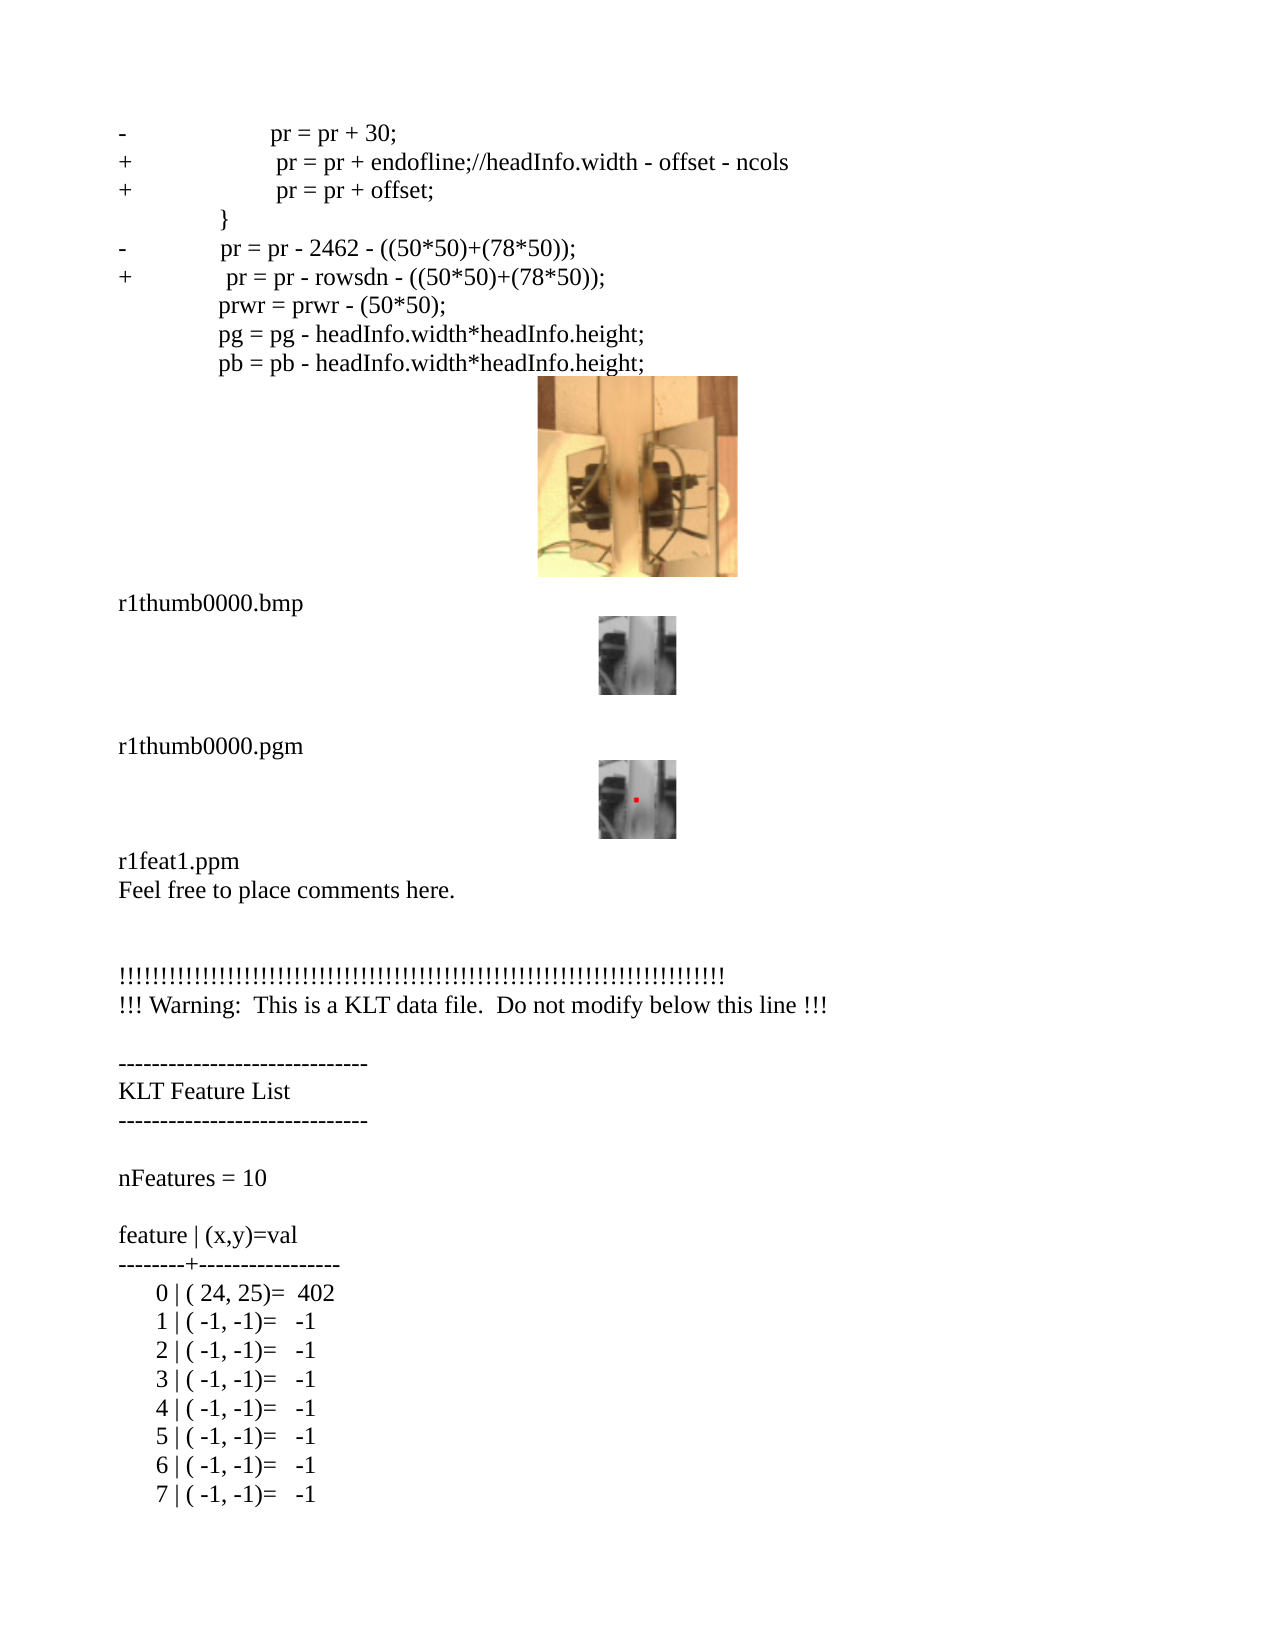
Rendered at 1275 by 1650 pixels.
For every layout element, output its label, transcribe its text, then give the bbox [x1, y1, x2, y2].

text - pr = pr + 30; [118, 118, 1157, 147]
picture [598, 616, 677, 695]
text --------+----------------- [118, 1249, 1157, 1278]
text 0 | ( 24, 25)= 402 [118, 1278, 1157, 1306]
text 5 | ( -1, -1)= -1 [118, 1421, 1157, 1450]
text 7 | ( -1, -1)= -1 [118, 1479, 1157, 1508]
text !!! Warning: This is a KLT data file. Do not modify below this line !!! [118, 990, 1157, 1019]
text ------------------------------ [118, 1105, 1157, 1134]
text feature | (x,y)=val [118, 1220, 1157, 1249]
text !!!!!!!!!!!!!!!!!!!!!!!!!!!!!!!!!!!!!!!!!!!!!!!!!!!!!!!!!!!!!!!!!!!!!!!!! [118, 961, 1157, 990]
text r1thumb0000.bmp [118, 588, 1157, 616]
text 6 | ( -1, -1)= -1 [118, 1450, 1157, 1479]
text prwr = prwr - (50*50); [118, 291, 1157, 319]
text ------------------------------ [118, 1048, 1157, 1076]
text r1thumb0000.pgm [118, 731, 1157, 760]
text - pr = pr - 2462 - ((50*50)+(78*50)); [118, 233, 1157, 262]
text Feel free to place comments here. [118, 875, 1157, 904]
text KLT Feature List [118, 1076, 1157, 1105]
text 2 | ( -1, -1)= -1 [118, 1335, 1157, 1364]
text 4 | ( -1, -1)= -1 [118, 1393, 1157, 1421]
text + pr = pr - rowsdn - ((50*50)+(78*50)); [118, 262, 1157, 291]
text } [118, 204, 1157, 233]
text 1 | ( -1, -1)= -1 [118, 1306, 1157, 1335]
picture [598, 760, 677, 839]
text pg = pg - headInfo.width*headInfo.height; [118, 319, 1157, 348]
text nFeatures = 10 [118, 1163, 1157, 1191]
text pb = pb - headInfo.width*headInfo.height; [118, 348, 1157, 377]
text + pr = pr + endofline;//headInfo.width - offset - ncols [118, 147, 1157, 176]
text r1feat1.ppm [118, 846, 1157, 875]
text 3 | ( -1, -1)= -1 [118, 1364, 1157, 1393]
picture [537, 376, 738, 577]
text + pr = pr + offset; [118, 176, 1157, 204]
